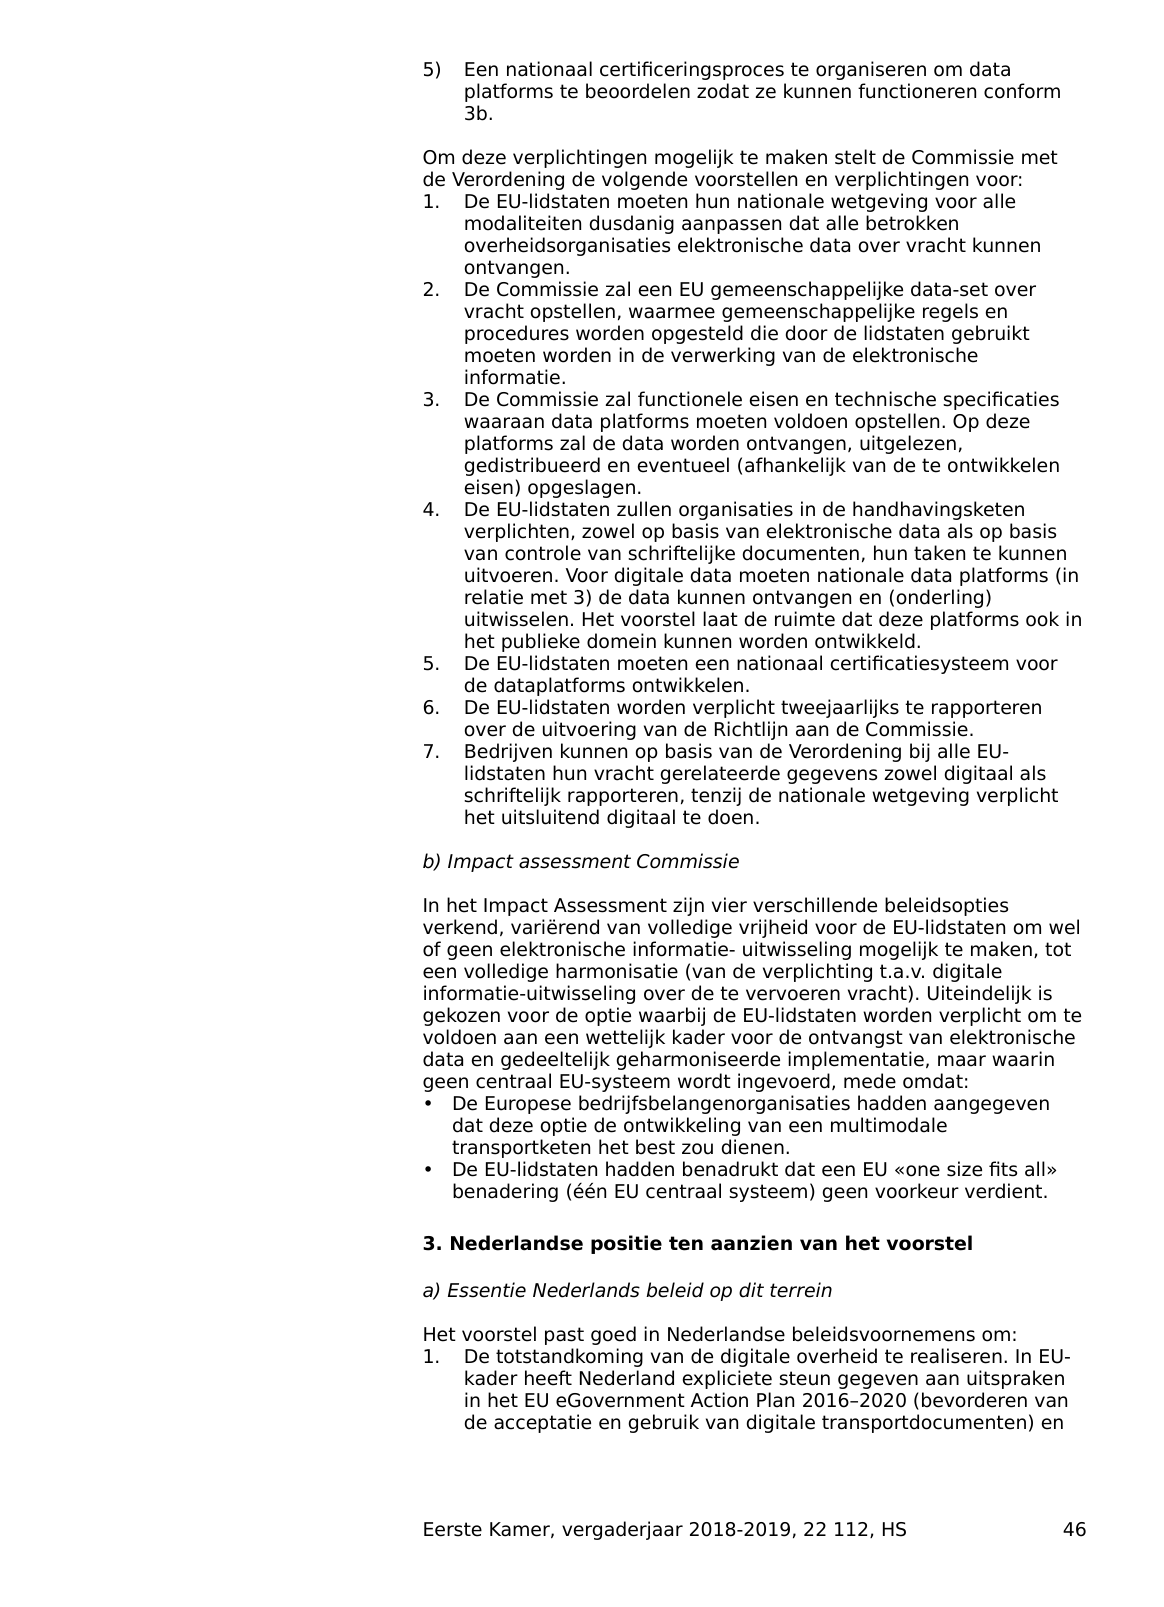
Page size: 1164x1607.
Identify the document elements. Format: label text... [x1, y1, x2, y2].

text 6. De EU-lidstaten worden verplicht tweejaarlijks te rapporteren over de uitvoering van de Richtlijn aan de Commissie. [422, 697, 1087, 741]
text 4. De EU-lidstaten zullen organisaties in de handhavingsketen verplichten, zowel op basis van elektronische data als op basis van controle van schriftelijke documenten, hun taken te kunnen uitvoeren. Voor digitale data moeten nationale data platforms (in relatie met 3) de data kunnen ontvangen en (onderling) uitwisselen. Het voorstel laat de ruimte dat deze platforms ook in het publieke domein kunnen worden ontwikkeld. [422, 499, 1087, 653]
text 5. De EU-lidstaten moeten een nationaal certificatiesysteem voor de dataplatforms ontwikkelen. [422, 653, 1087, 697]
subtitle a) Essentie Nederlands beleid op dit terrein [422, 1279, 1087, 1302]
text • De Europese bedrijfsbelangenorganisaties hadden aangegeven dat deze optie de ontwikkeling van een multimodale transportketen het best zou dienen. [422, 1093, 1087, 1159]
text 7. Bedrijven kunnen op basis van de Verordening bij alle EU-lidstaten hun vracht gerelateerde gegevens zowel digitaal als schriftelijk rapporteren, tenzij de nationale wetgeving verplicht het uitsluitend digitaal te doen. [422, 741, 1087, 828]
text 5) Een nationaal certificeringsproces te organiseren om data platforms te beoordelen zodat ze kunnen functioneren conform 3b. [422, 59, 1087, 125]
text 2. De Commissie zal een EU gemeenschappelijke data-set over vracht opstellen, waarmee gemeenschappelijke regels en procedures worden opgesteld die door de lidstaten gebruikt moeten worden in de verwerking van de elektronische informatie. [422, 279, 1087, 389]
subtitle 3. Nederlandse positie ten aanzien van het voorstel [422, 1233, 1087, 1254]
text • De EU-lidstaten hadden benadrukt dat een EU «one size fits all» benadering (één EU centraal systeem) geen voorkeur verdient. [422, 1159, 1087, 1203]
subtitle b) Impact assessment Commissie [422, 851, 1087, 873]
text Het voorstel past goed in Nederlandse beleidsvoornemens om: [422, 1324, 1087, 1346]
text 1. De totstandkoming van de digitale overheid te realiseren. In EU-kader heeft Nederland expliciete steun gegeven aan uitspraken in het EU eGovernment Action Plan 2016–2020 (bevorderen van de acceptatie en gebruik van digitale transportdocumenten) en [422, 1346, 1087, 1434]
text In het Impact Assessment zijn vier verschillende beleidsopties verkend, variërend van volledige vrijheid voor de EU-lidstaten om wel of geen elektronische informatie- uitwisseling mogelijk te maken, tot een volledige harmonisatie (van de verplichting t.a.v. digitale informatie-uitwisseling over de te vervoeren vracht). Uiteindelijk is gekozen voor de optie waarbij de EU-lidstaten worden verplicht om te voldoen aan een wettelijk kader voor de ontvangst van elektronische data en gedeeltelijk geharmoniseerde implementatie, maar waarin geen centraal EU-systeem wordt ingevoerd, mede omdat: [422, 895, 1087, 1093]
text 3. De Commissie zal functionele eisen en technische specificaties waaraan data platforms moeten voldoen opstellen. Op deze platforms zal de data worden ontvangen, uitgelezen, gedistribueerd en eventueel (afhankelijk van de te ontwikkelen eisen) opgeslagen. [422, 389, 1087, 499]
text 1. De EU-lidstaten moeten hun nationale wetgeving voor alle modaliteiten dusdanig aanpassen dat alle betrokken overheidsorganisaties elektronische data over vracht kunnen ontvangen. [422, 191, 1087, 279]
text Om deze verplichtingen mogelijk te maken stelt de Commissie met de Verordening de volgende voorstellen en verplichtingen voor: [422, 147, 1087, 191]
